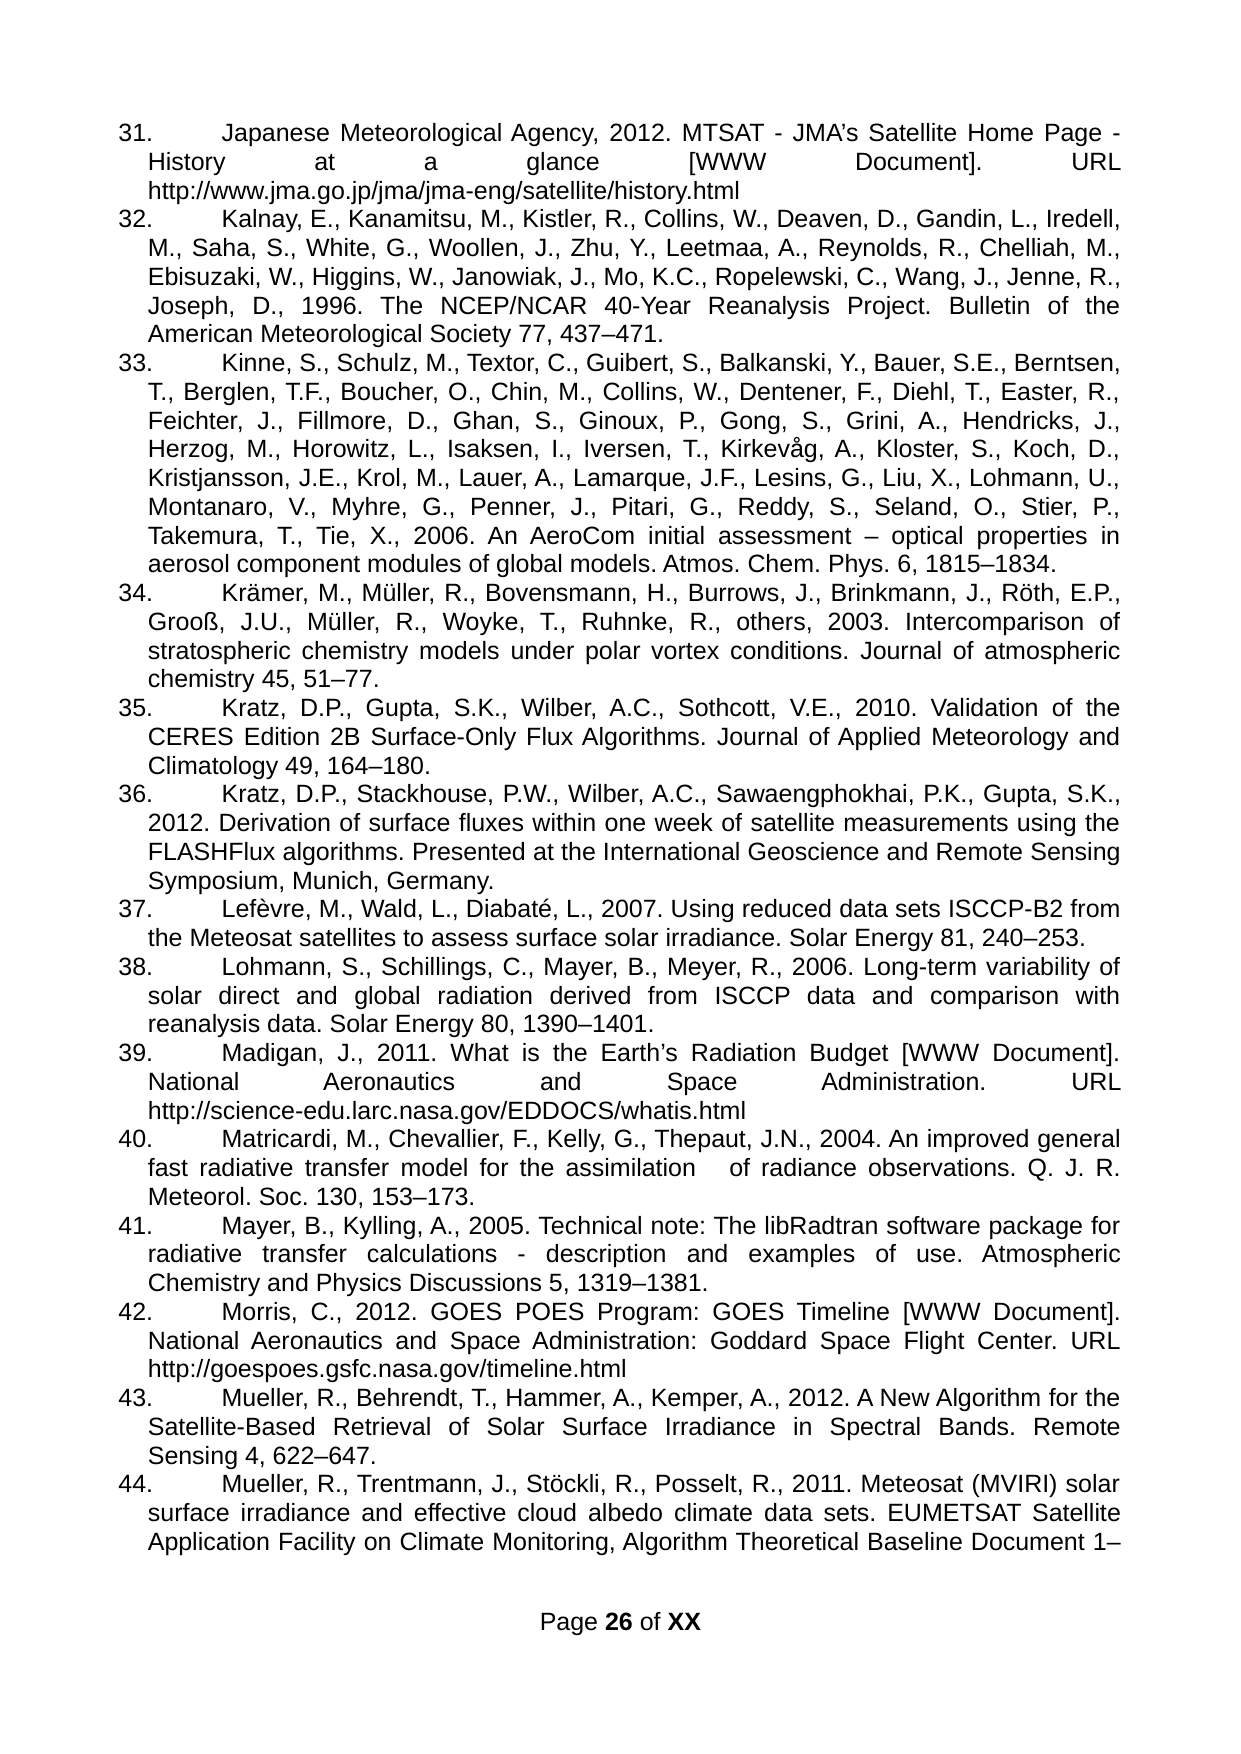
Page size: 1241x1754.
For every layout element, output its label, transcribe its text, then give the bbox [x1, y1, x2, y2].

list Mayer, B., Kylling, A., 2005. Technical note: The libRadtran software package for radiative transfer calculations - description and examples of use. Atmospheric Chemistry and Physics Discussions 5, 1319–1381. [118, 1211, 1122, 1297]
list Mueller, R., Trentmann, J., Stöckli, R., Posselt, R., 2011. Meteosat (MVIRI) solar surface irradiance and effective cloud albedo climate data sets. EUMETSAT Satellite Application Facility on Climate Monitoring, Algorithm Theoretical Baseline Document 1–41. [118, 1469, 1122, 1556]
list Kinne, S., Schulz, M., Textor, C., Guibert, S., Balkanski, Y., Bauer, S.E., Berntsen, T., Berglen, T.F., Boucher, O., Chin, M., Collins, W., Dentener, F., Diehl, T., Easter, R., Feichter, J., Fillmore, D., Ghan, S., Ginoux, P., Gong, S., Grini, A., Hendricks, J., Herzog, M., Horowitz, L., Isaksen, I., Iversen, T., Kirkevåg, A., Kloster, S., Koch, D., Kristjansson, J.E., Krol, M., Lauer, A., Lamarque, J.F., Lesins, G., Liu, X., Lohmann, U., Montanaro, V., Myhre, G., Penner, J., Pitari, G., Reddy, S., Seland, O., Stier, P., Takemura, T., Tie, X., 2006. An AeroCom initial assessment – optical properties in aerosol component modules of global models. Atmos. Chem. Phys. 6, 1815–1834. [118, 348, 1122, 578]
list Kratz, D.P., Stackhouse, P.W., Wilber, A.C., Sawaengphokhai, P.K., Gupta, S.K., 2012. Derivation of surface fluxes within one week of satellite measurements using the FLASHFlux algorithms. Presented at the International Geoscience and Remote Sensing Symposium, Munich, Germany. [118, 779, 1122, 894]
list Matricardi, M., Chevallier, F., Kelly, G., Thepaut, J.N., 2004. An improved general fast radiative transfer model for the assimilation of radiance observations. Q. J. R. Meteorol. Soc. 130, 153–173. [118, 1124, 1122, 1211]
list Kratz, D.P., Gupta, S.K., Wilber, A.C., Sothcott, V.E., 2010. Validation of the CERES Edition 2B Surface-Only Flux Algorithms. Journal of Applied Meteorology and Climatology 49, 164–180. [118, 693, 1122, 779]
list Mueller, R., Behrendt, T., Hammer, A., Kemper, A., 2012. A New Algorithm for the Satellite-Based Retrieval of Solar Surface Irradiance in Spectral Bands. Remote Sensing 4, 622–647. [118, 1383, 1122, 1469]
list Morris, C., 2012. GOES POES Program: GOES Timeline [WWW Document]. National Aeronautics and Space Administration: Goddard Space Flight Center. URL http://goespoes.gsfc.nasa.gov/timeline.html [118, 1297, 1122, 1383]
list Lefèvre, M., Wald, L., Diabaté, L., 2007. Using reduced data sets ISCCP-B2 from the Meteosat satellites to assess surface solar irradiance. Solar Energy 81, 240–253. [118, 894, 1122, 952]
list Japanese Meteorological Agency, 2012. MTSAT - JMA’s Satellite Home Page - History at a glance [WWW Document]. URL http://www.jma.go.jp/jma/jma-eng/satellite/history.html [118, 118, 1122, 204]
list Kalnay, E., Kanamitsu, M., Kistler, R., Collins, W., Deaven, D., Gandin, L., Iredell, M., Saha, S., White, G., Woollen, J., Zhu, Y., Leetmaa, A., Reynolds, R., Chelliah, M., Ebisuzaki, W., Higgins, W., Janowiak, J., Mo, K.C., Ropelewski, C., Wang, J., Jenne, R., Joseph, D., 1996. The NCEP/NCAR 40-Year Reanalysis Project. Bulletin of the American Meteorological Society 77, 437–471. [118, 204, 1122, 348]
list Lohmann, S., Schillings, C., Mayer, B., Meyer, R., 2006. Long-term variability of solar direct and global radiation derived from ISCCP data and comparison with reanalysis data. Solar Energy 80, 1390–1401. [118, 952, 1122, 1038]
list Madigan, J., 2011. What is the Earth’s Radiation Budget [WWW Document]. National Aeronautics and Space Administration. URL http://science-edu.larc.nasa.gov/EDDOCS/whatis.html [118, 1038, 1122, 1124]
list Krämer, M., Müller, R., Bovensmann, H., Burrows, J., Brinkmann, J., Röth, E.P., Grooß, J.U., Müller, R., Woyke, T., Ruhnke, R., others, 2003. Intercomparison of stratospheric chemistry models under polar vortex conditions. Journal of atmospheric chemistry 45, 51–77. [118, 578, 1122, 693]
